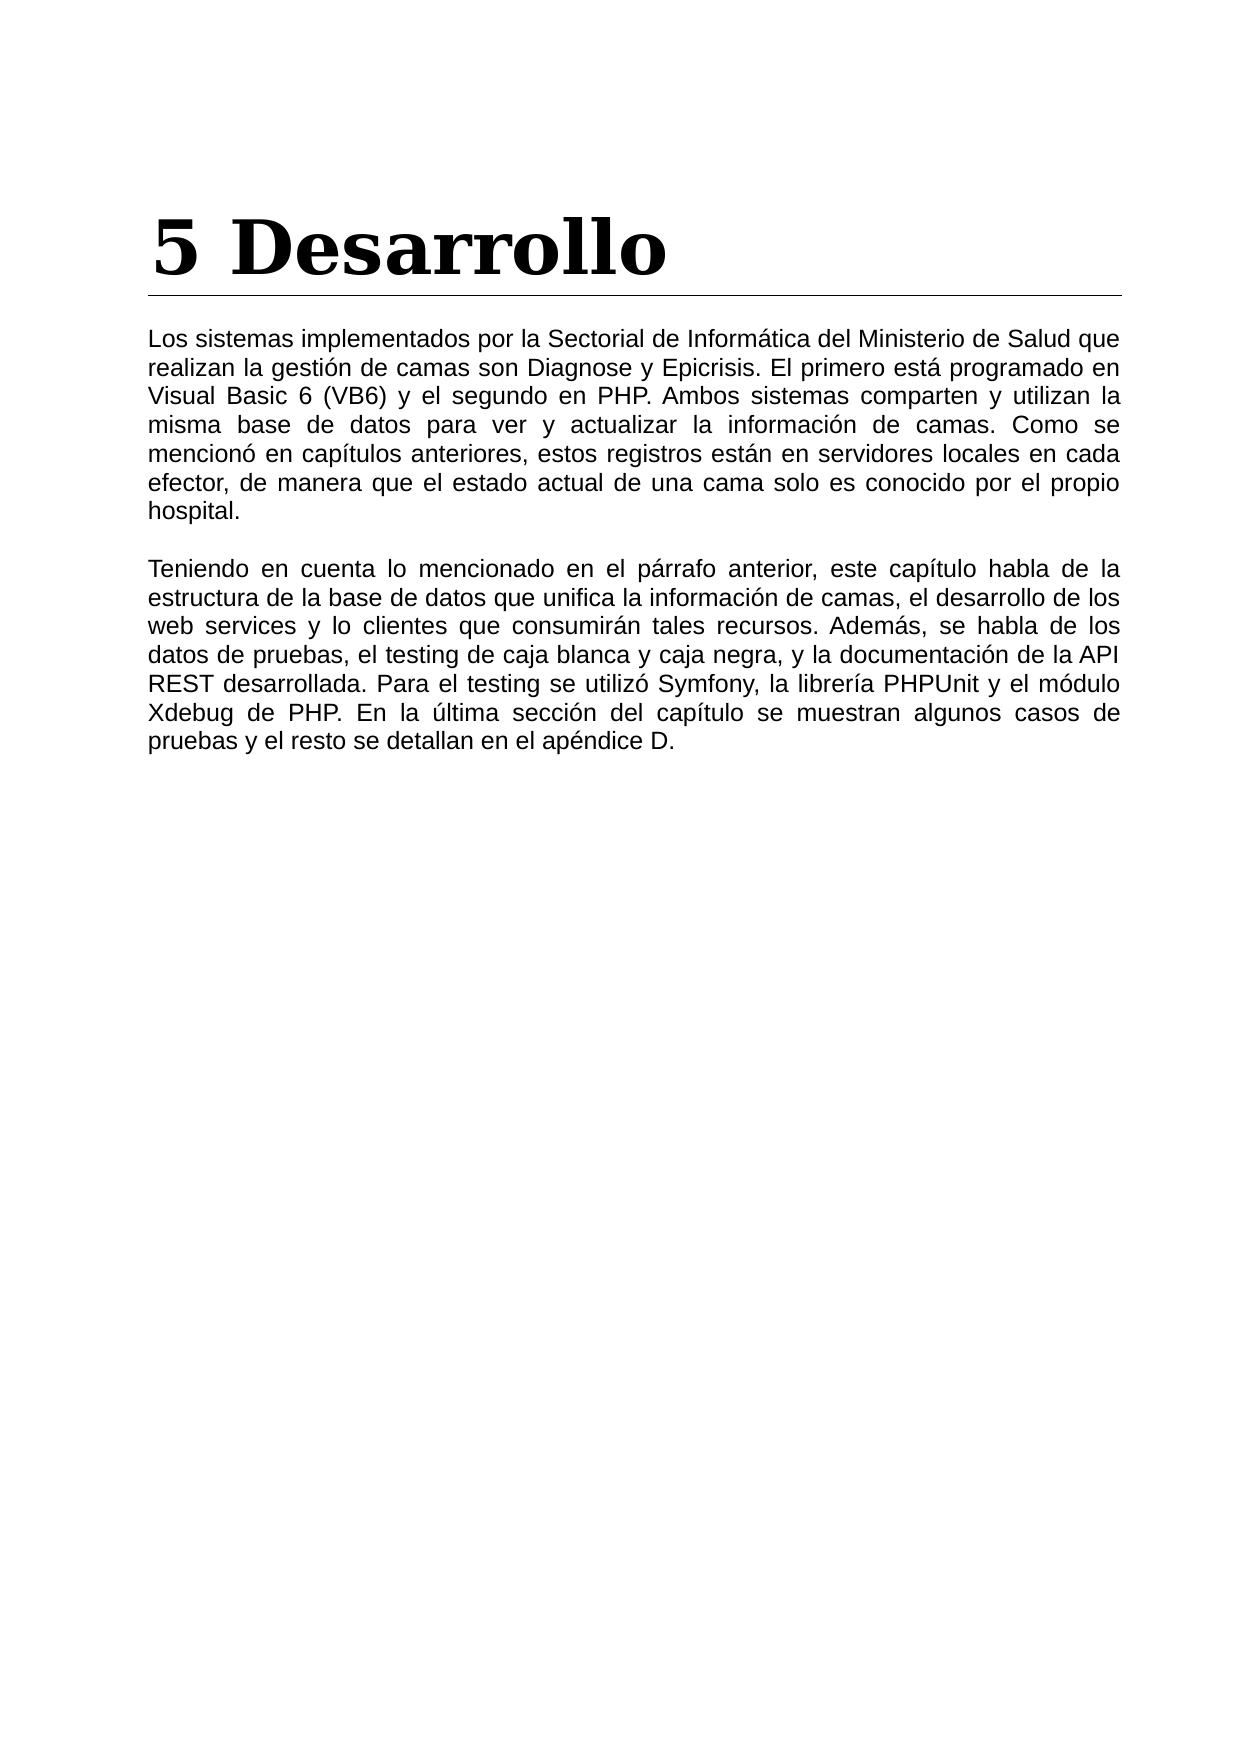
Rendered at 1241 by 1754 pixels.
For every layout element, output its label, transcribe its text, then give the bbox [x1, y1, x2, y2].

text Teniendo en cuenta lo mencionado en el párrafo anterior, este capítulo habla de la estructura de la base de datos que unifica la información de camas, el desarrollo de los web services y lo clientes que consumirán tales recursos. Además, se habla de los datos de pruebas, el testing de caja blanca y caja negra, y la documentación de la API REST desarrollada. Para el testing se utilizó Symfony, la librería PHPUnit y el módulo Xdebug de PHP. En la última sección del capítulo se muestran algunos casos de pruebas y el resto se detallan en el apéndice D. [148, 554, 1122, 755]
text Los sistemas implementados por la Sectorial de Informática del Ministerio de Salud que realizan la gestión de camas son Diagnose y Epicrisis. El primero está programado en Visual Basic 6 (VB6) y el segundo en PHP. Ambos sistemas comparten y utilizan la misma base de datos para ver y actualizar la información de camas. Como se mencionó en capítulos anteriores, estos registros están en servidores locales en cada efector, de manera que el estado actual de una cama solo es conocido por el propio hospital. [148, 324, 1122, 525]
subtitle 5.Desarrollo [148, 201, 1122, 295]
